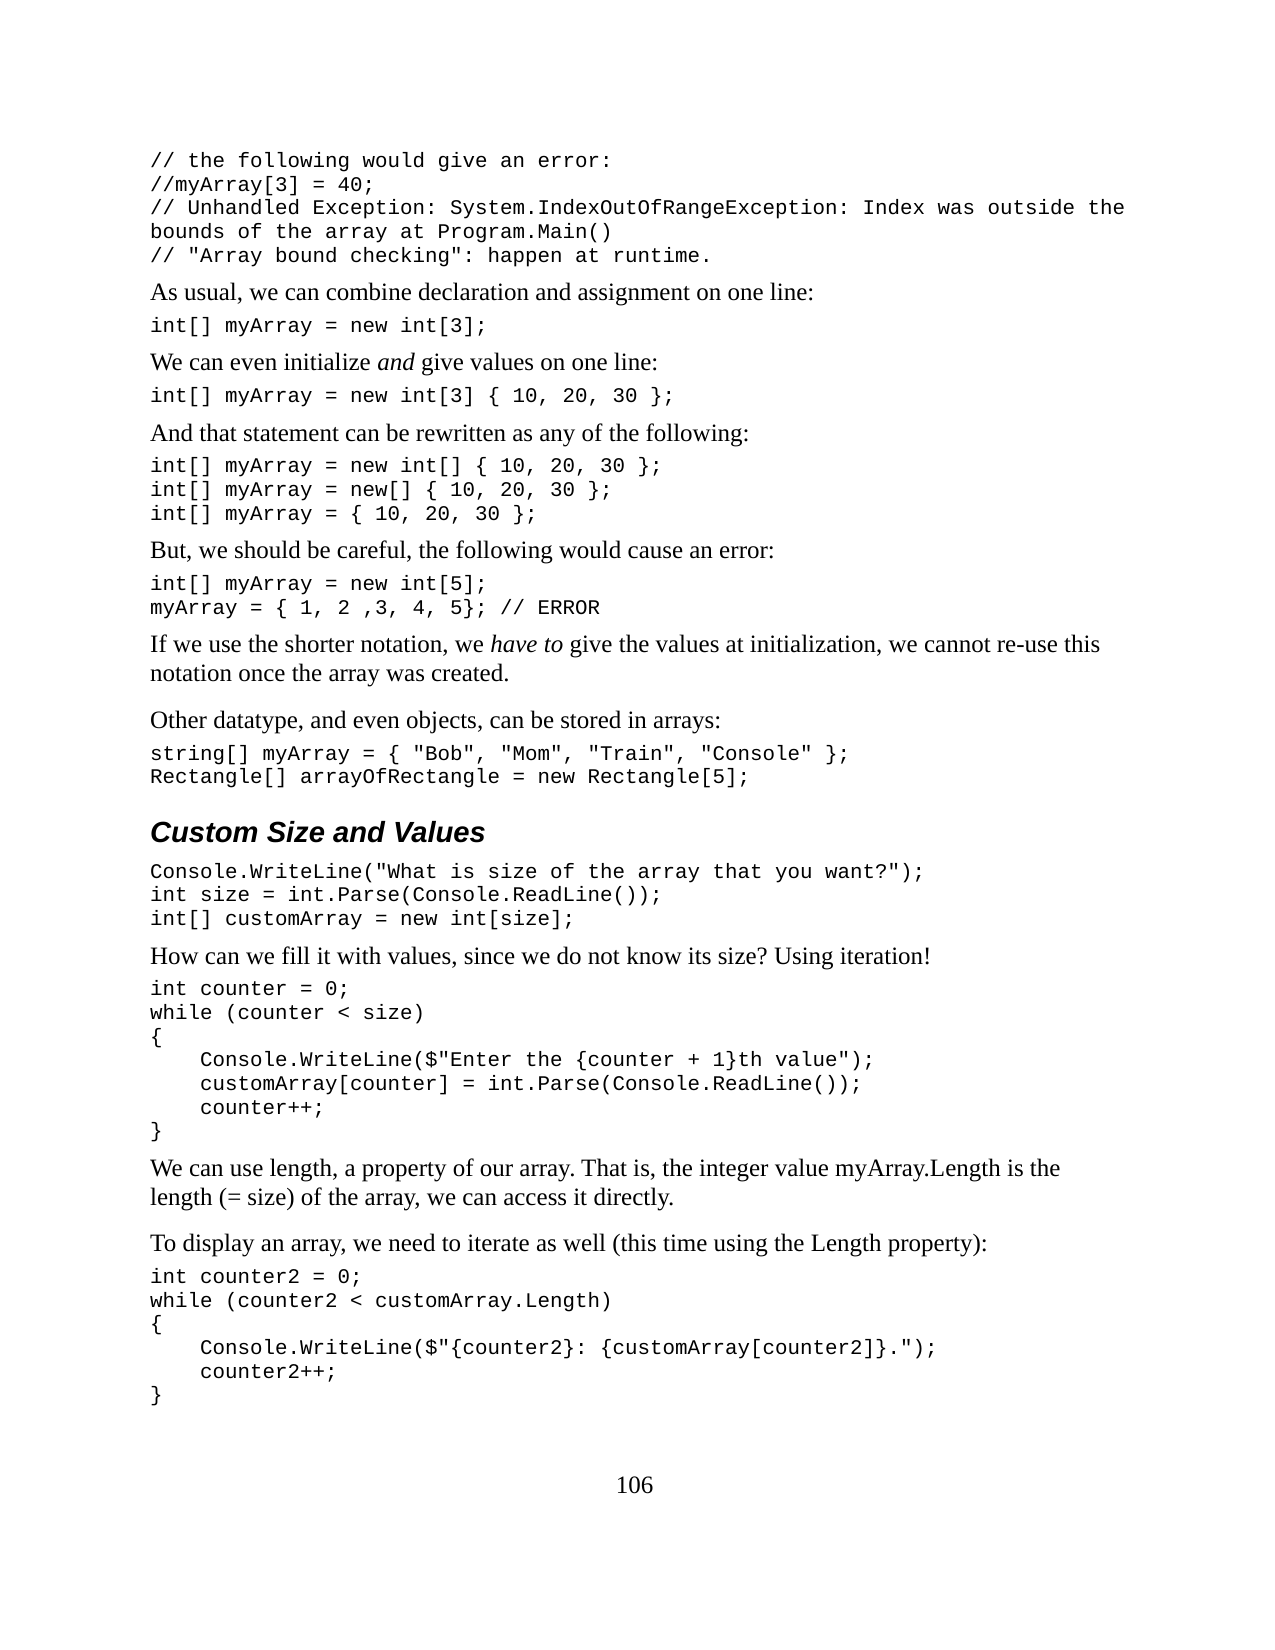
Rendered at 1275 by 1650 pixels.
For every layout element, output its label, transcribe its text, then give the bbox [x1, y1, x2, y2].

text To display an array, we need to iterate as well (this time using the Length property): [150, 1228, 1125, 1257]
text But, we should be careful, the following would cause an error: [150, 535, 1125, 564]
text We can use length, a property of our array. That is, the integer value myArray.Length is the length (= size) of the array, we can access it directly. [150, 1153, 1125, 1210]
text //myArray[3] = 40; [150, 174, 1125, 197]
text Console.WriteLine("What is size of the array that you want?"); [150, 861, 1125, 884]
text myArray = { 1, 2 ,3, 4, 5}; // ERROR [150, 597, 1125, 620]
text If we use the shorter notation, we have to give the values at initialization, we cannot re-use this notation once the array was created. [150, 629, 1125, 687]
text How can we fill it with values, since we do not know its size? Using iteration! [150, 941, 1125, 969]
text int[] myArray = new[] { 10, 20, 30 }; [150, 479, 1125, 503]
text And that statement can be rewritten as any of the following: [150, 418, 1125, 447]
text Other datatype, and even objects, can be stored in arrays: [150, 705, 1125, 733]
text { [150, 1026, 1125, 1049]
text int size = int.Parse(Console.ReadLine()); [150, 884, 1125, 908]
text int[] myArray = new int[] { 10, 20, 30 }; [150, 456, 1125, 479]
text // the following would give an error: [150, 150, 1125, 174]
text int counter = 0; [150, 978, 1125, 1002]
text We can even initialize and give values on one line: [150, 347, 1125, 376]
text customArray[counter] = int.Parse(Console.ReadLine()); [150, 1073, 1125, 1097]
text { [150, 1313, 1125, 1337]
text while (counter2 < customArray.Length) [150, 1290, 1125, 1313]
text As usual, we can combine declaration and assignment on one line: [150, 277, 1125, 306]
text while (counter < size) [150, 1002, 1125, 1026]
text int[] myArray = new int[3] { 10, 20, 30 }; [150, 385, 1125, 409]
text Rectangle[] arrayOfRectangle = new Rectangle[5]; [150, 766, 1125, 790]
text int[] myArray = new int[3]; [150, 315, 1125, 338]
text } [150, 1120, 1125, 1144]
text } [150, 1384, 1125, 1408]
text string[] myArray = { "Bob", "Mom", "Train", "Console" }; [150, 742, 1125, 766]
text Console.WriteLine($"{counter2}: {customArray[counter2]}."); [150, 1337, 1125, 1361]
text counter++; [150, 1097, 1125, 1120]
subtitle Custom Size and Values [150, 815, 1125, 848]
text int[] customArray = new int[size]; [150, 908, 1125, 932]
text Console.WriteLine($"Enter the {counter + 1}th value"); [150, 1049, 1125, 1073]
text // "Array bound checking": happen at runtime. [150, 244, 1125, 268]
text int counter2 = 0; [150, 1266, 1125, 1290]
text // Unhandled Exception: System.IndexOutOfRangeException: Index was outside the bounds of the array at Program.Main() [150, 197, 1125, 244]
text int[] myArray = new int[5]; [150, 573, 1125, 597]
text int[] myArray = { 10, 20, 30 }; [150, 503, 1125, 526]
text counter2++; [150, 1361, 1125, 1384]
